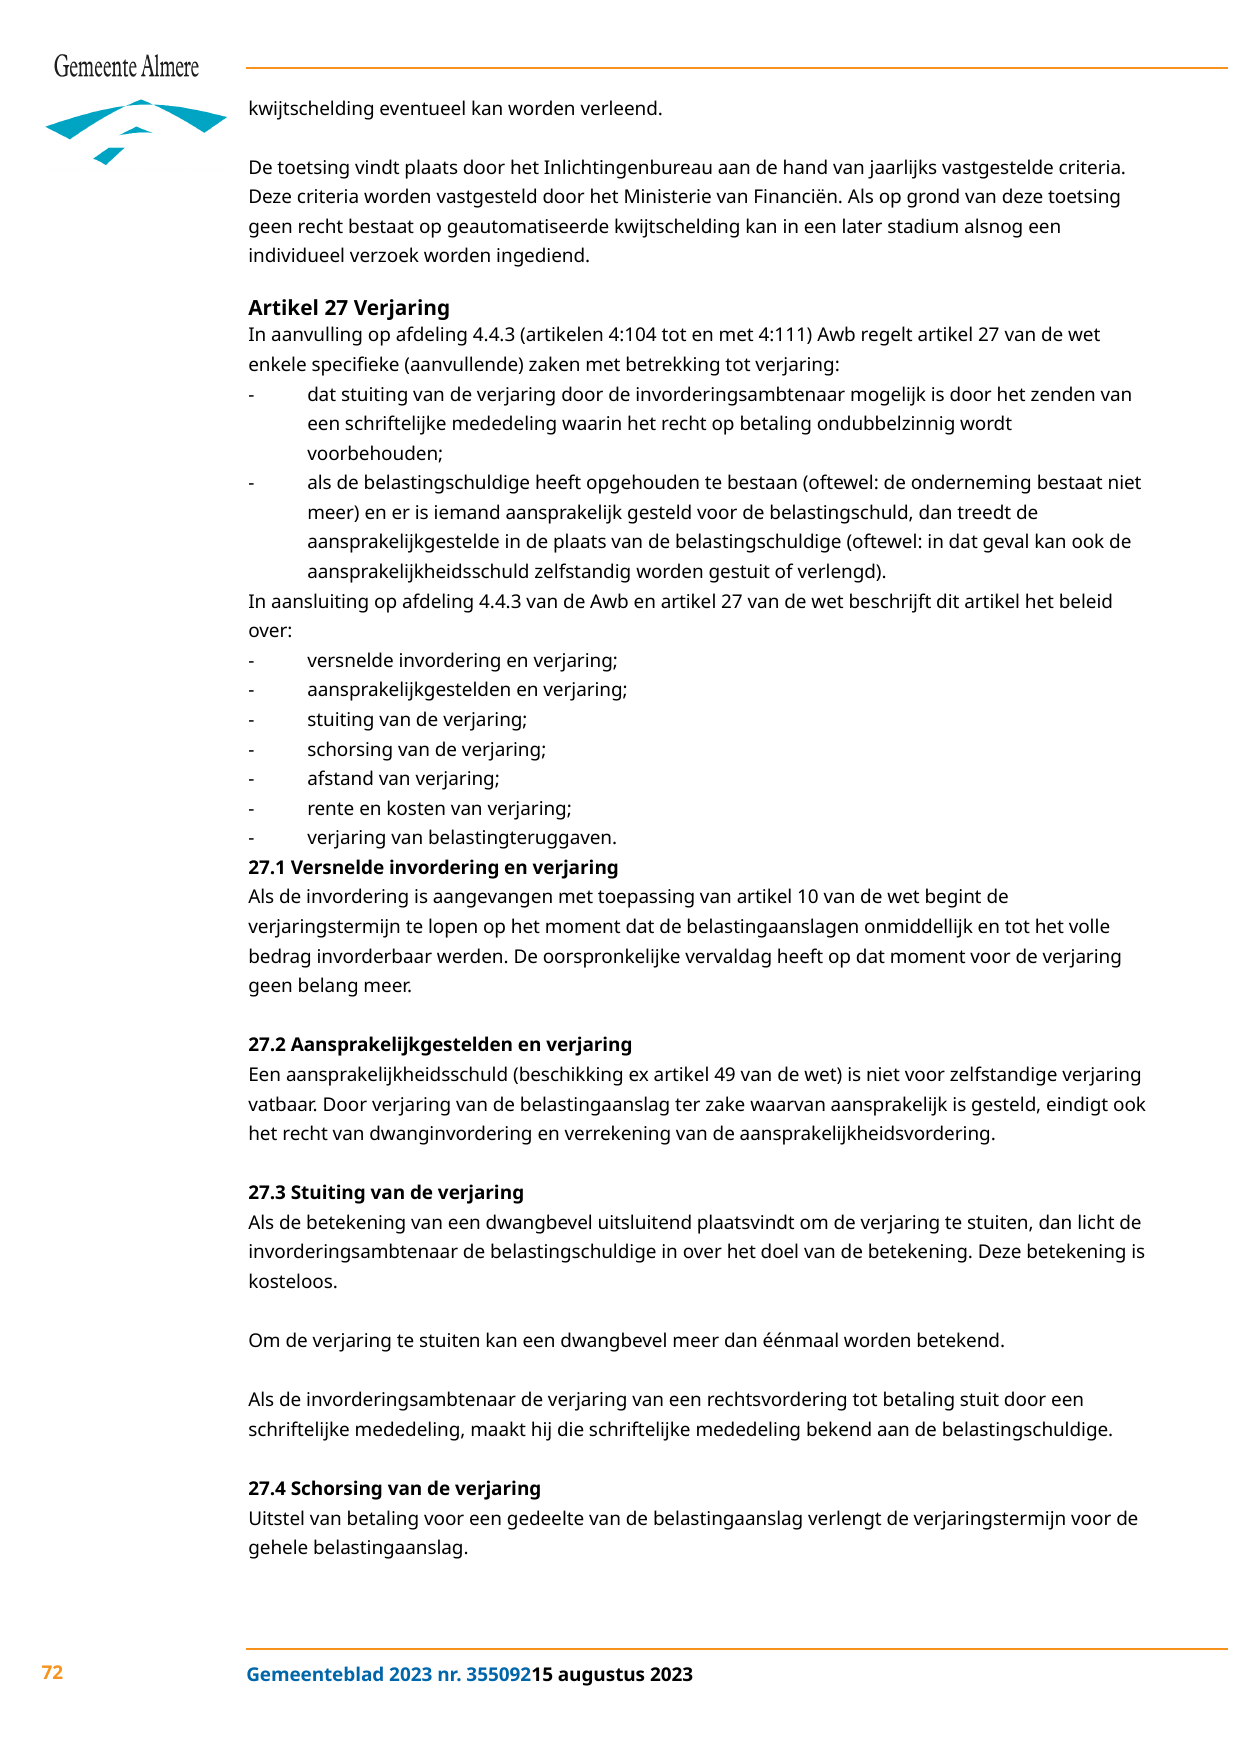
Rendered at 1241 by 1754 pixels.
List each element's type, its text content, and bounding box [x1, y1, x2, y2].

list dat stuiting van de verjaring door de invorderingsambtenaar mogelijk is door het zenden van een schriftelijke mededeling waarin het recht op betaling ondubbelzinnig wordt voorbehouden; [248, 381, 1152, 466]
list schorsing van de verjaring; [248, 736, 1152, 761]
text Een aansprakelijkheidsschuld (beschikking ex artikel 49 van de wet) is niet voor zelfstandige verjaring vatbaar. Door verjaring van de belastingaanslag ter zake waarvan aansprakelijk is gesteld, eindigt ook het recht van dwanginvordering en verrekening van de aansprakelijkheidsvordering. [248, 1061, 1152, 1146]
text In aanvulling op afdeling 4.4.3 (artikelen 4:104 tot en met 4:111) Awb regelt artikel 27 van de wet enkele specifieke (aanvullende) zaken met betrekking tot verjaring: [248, 322, 1152, 377]
text 27.2 Aansprakelijkgestelden en verjaring [248, 1032, 1152, 1057]
text 27.3 Stuiting van de verjaring [248, 1179, 1152, 1205]
list versnelde invordering en verjaring; [248, 647, 1152, 673]
list als de belastingschuldige heeft opgehouden te bestaan (oftewel: de onderneming bestaat niet meer) en er is iemand aansprakelijk gesteld voor de belastingschuld, dan treedt de aansprakelijkgestelde in de plaats van de belastingschuldige (oftewel: in dat geval kan ook de aansprakelijkheidsschuld zelfstandig worden gestuit of verlengd). [248, 469, 1152, 584]
text In aansluiting op afdeling 4.4.3 van de Awb en artikel 27 van de wet beschrijft dit artikel het beleid over: [248, 588, 1152, 643]
text Om de verjaring te stuiten kan een dwangbevel meer dan éénmaal worden betekend. [248, 1327, 1152, 1353]
text Als de betekening van een dwangbevel uitsluitend plaatsvindt om de verjaring te stuiten, dan licht de invorderingsambtenaar de belastingschuldige in over het doel van de betekening. Deze betekening is kosteloos. [248, 1209, 1152, 1294]
text 27.1 Versnelde invordering en verjaring [248, 854, 1152, 880]
text Artikel 27 Verjaring [248, 293, 1152, 322]
text 27.4 Schorsing van de verjaring [248, 1475, 1152, 1501]
list stuiting van de verjaring; [248, 706, 1152, 732]
text Als de invorderingsambtenaar de verjaring van een rechtsvordering tot betaling stuit door een schriftelijke mededeling, maakt hij die schriftelijke mededeling bekend aan de belastingschuldige. [248, 1387, 1152, 1442]
list afstand van verjaring; [248, 765, 1152, 791]
text De toetsing vindt plaats door het Inlichtingenbureau aan de hand van jaarlijks vastgestelde criteria. Deze criteria worden vastgesteld door het Ministerie van Financiën. Als op grond van deze toetsing geen recht bestaat op geautomatiseerde kwijtschelding kan in een later stadium alsnog een individueel verzoek worden ingediend. [248, 154, 1152, 268]
picture [41, 47, 231, 172]
list rente en kosten van verjaring; [248, 795, 1152, 821]
list aansprakelijkgestelden en verjaring; [248, 677, 1152, 702]
text kwijtschelding eventueel kan worden verleend. [248, 95, 1152, 121]
text Uitstel van betaling voor een gedeelte van de belastingaanslag verlengt de verjaringstermijn voor de gehele belastingaanslag. [248, 1505, 1152, 1560]
list verjaring van belastingteruggaven. [248, 824, 1152, 850]
text Als de invordering is aangevangen met toepassing van artikel 10 van de wet begint de verjaringstermijn te lopen op het moment dat de belastingaanslagen onmiddellijk en tot het volle bedrag invorderbaar werden. De oorspronkelijke vervaldag heeft op dat moment voor de verjaring geen belang meer. [248, 884, 1152, 998]
